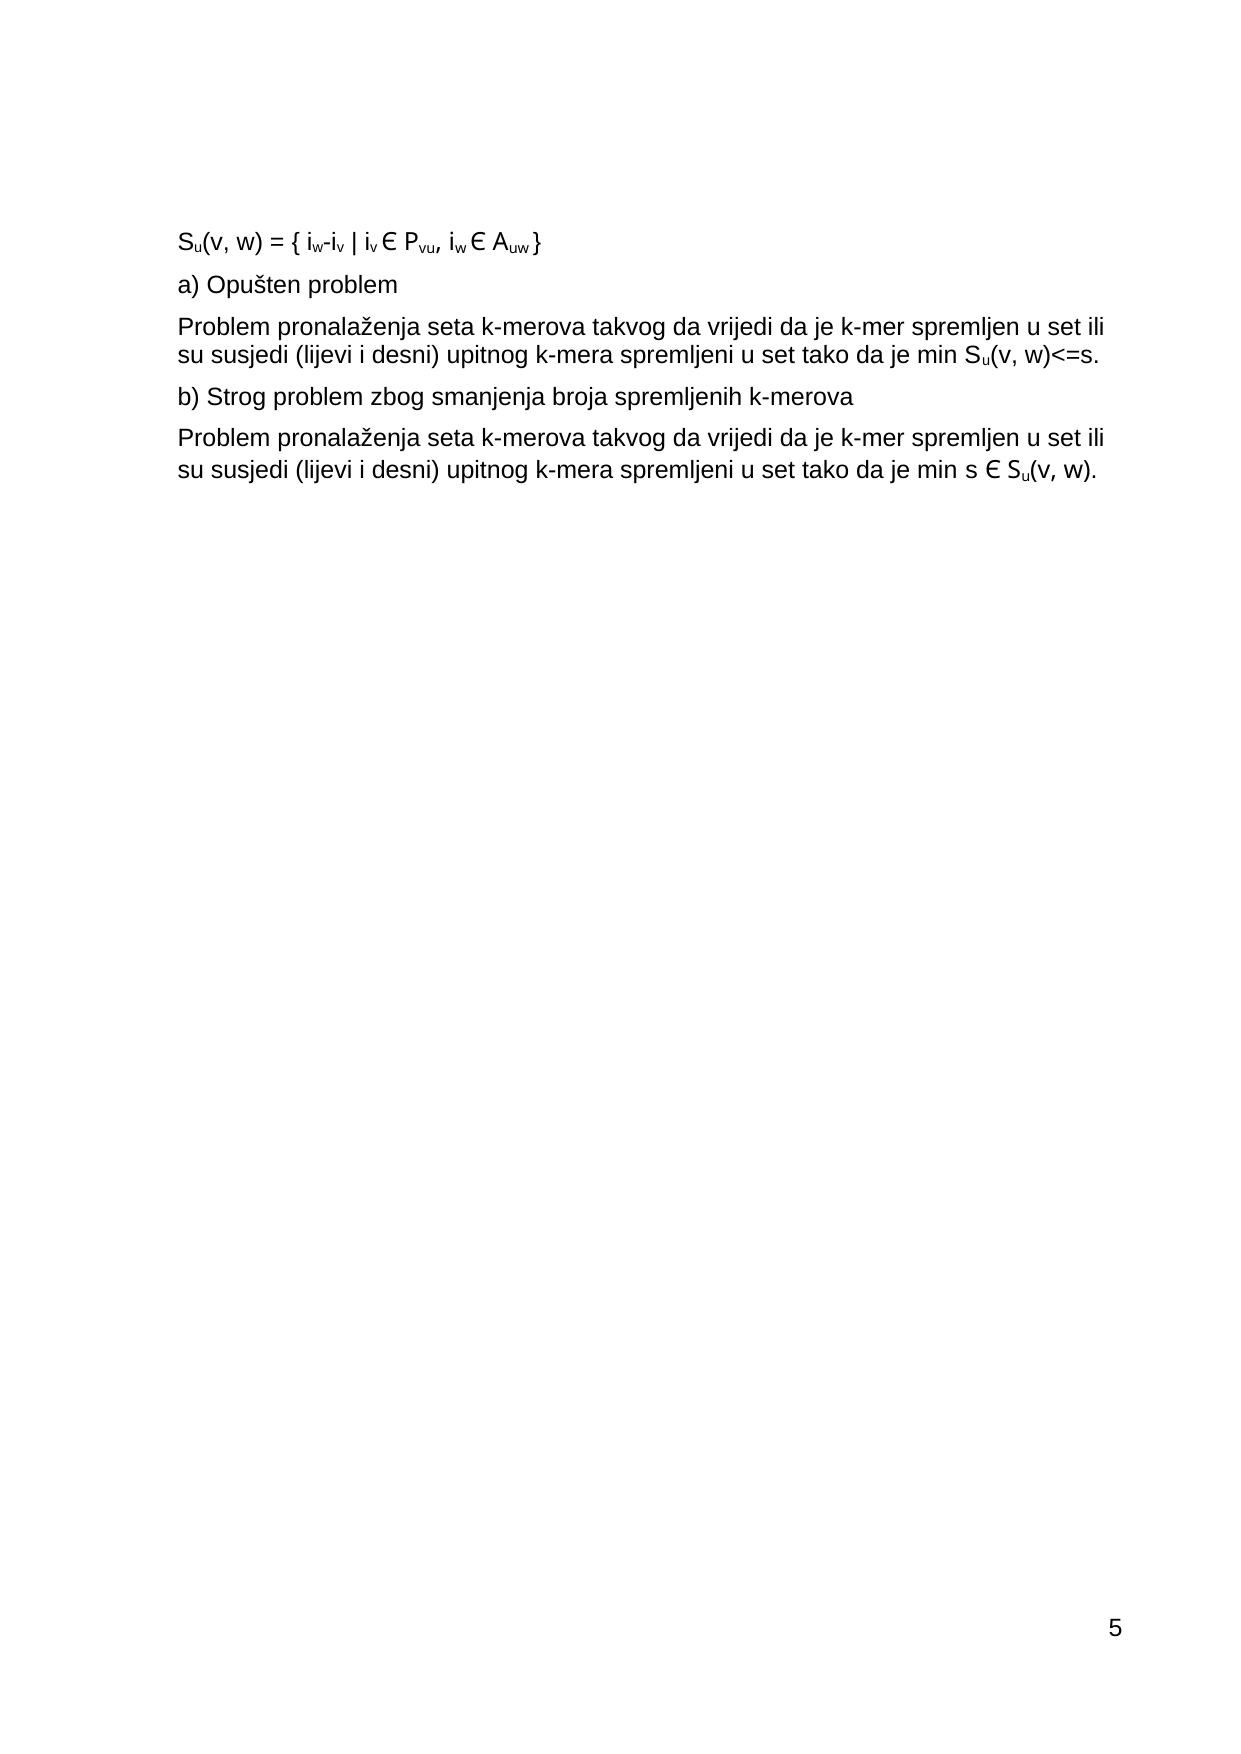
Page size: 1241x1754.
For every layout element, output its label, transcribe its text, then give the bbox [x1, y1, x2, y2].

text b) Strog problem zbog smanjenja broja spremljenih k-merova [177, 382, 1122, 410]
text Su(v, w) = { iw-iv | iv Є Pvu, iw Є Auw } [177, 224, 1122, 258]
text a) Opušten problem [177, 270, 1122, 299]
text Problem pronalaženja seta k-merova takvog da vrijedi da je k-mer spremljen u set ili su susjedi (lijevi i desni) upitnog k-mera spremljeni u set tako da je min Su(v, w)<=s. [177, 312, 1122, 369]
text Problem pronalaženja seta k-merova takvog da vrijedi da je k-mer spremljen u set ili su susjedi (lijevi i desni) upitnog k-mera spremljeni u set tako da je min s Є Su(v, w). [177, 423, 1122, 486]
